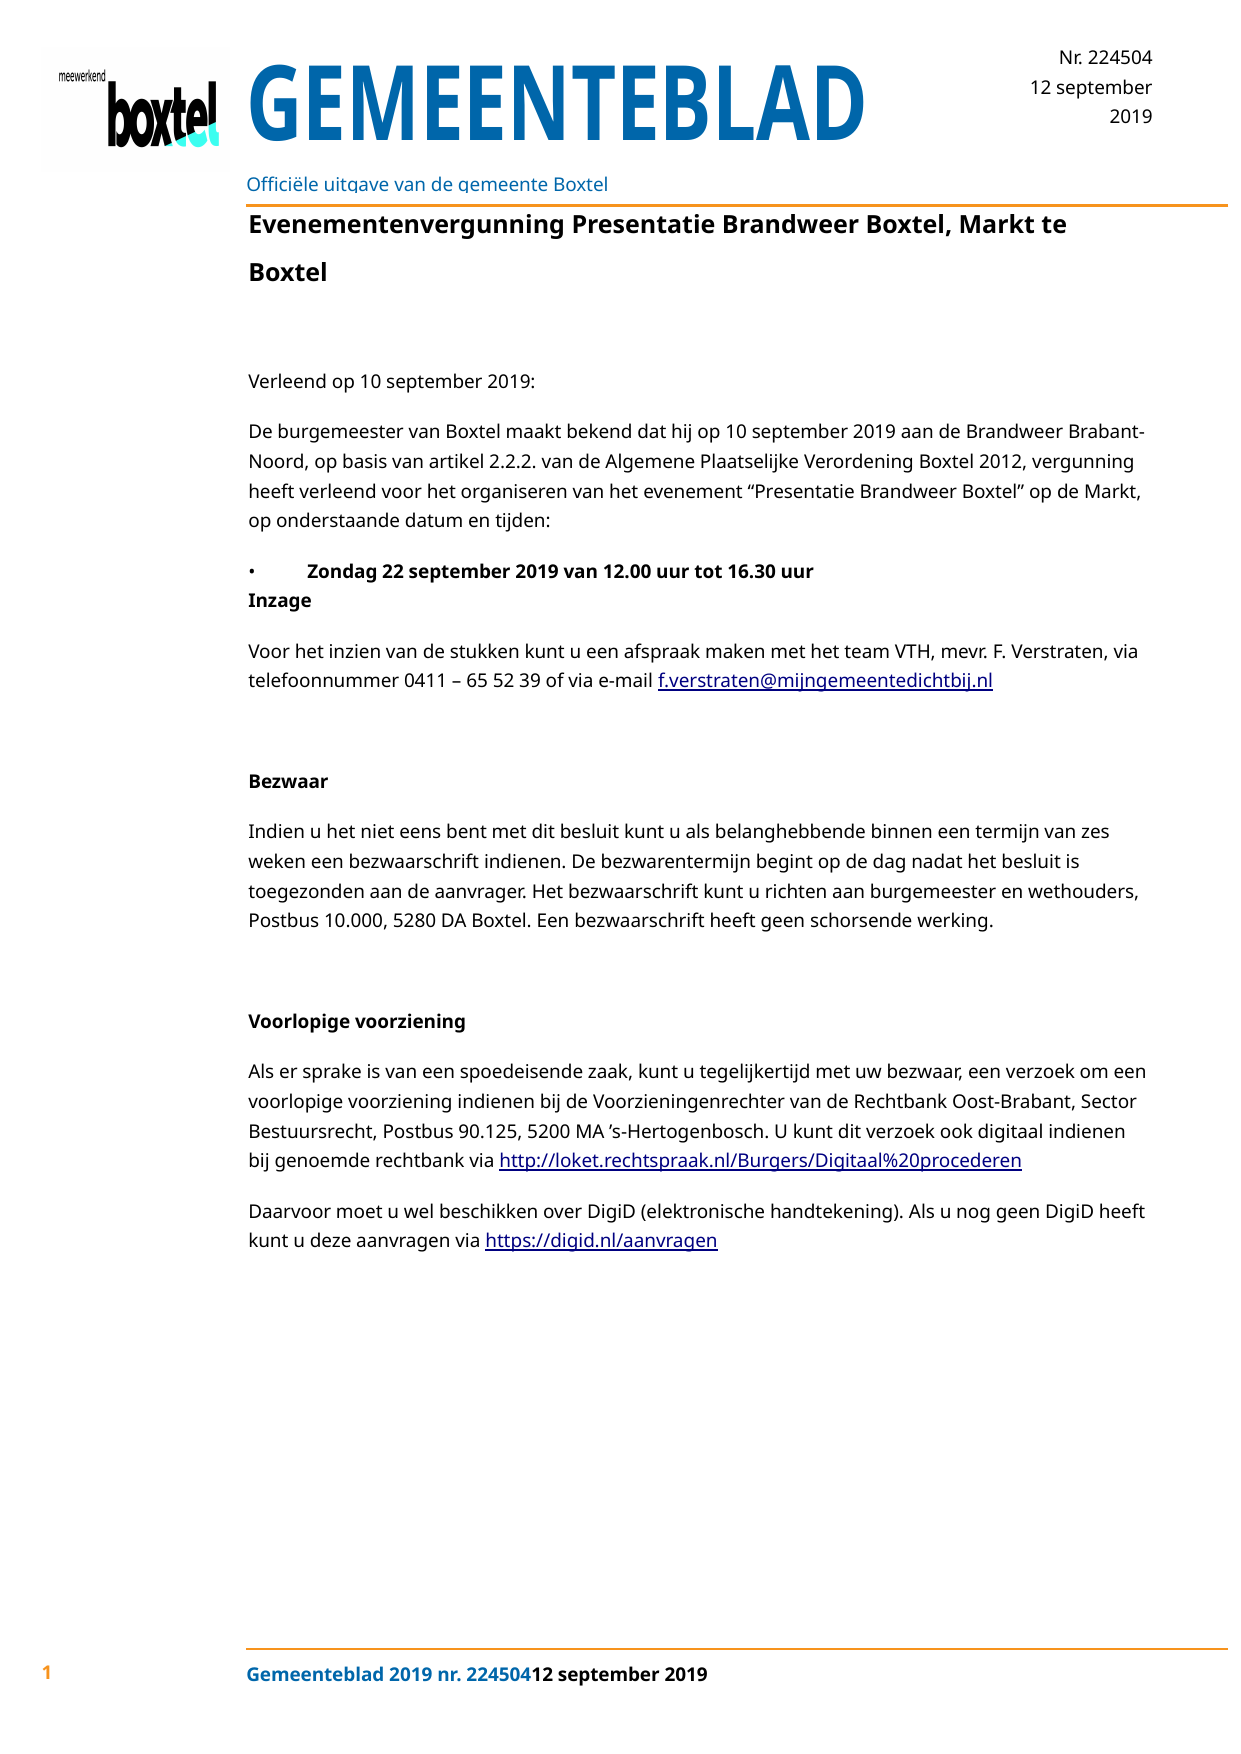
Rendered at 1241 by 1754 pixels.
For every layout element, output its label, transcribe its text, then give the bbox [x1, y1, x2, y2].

text Voor het inzien van de stukken kunt u een afspraak maken met het team VTH, mevr. F. Verstraten, via telefoonnummer 0411 – 65 52 39 of via e-mail f.verstraten@mijngemeentedichtbij.nl [248, 638, 1152, 693]
text Evenementenvergunning Presentatie Brandweer Boxtel, Markt te Boxtel [248, 207, 1152, 288]
text De burgemeester van Boxtel maakt bekend dat hij op 10 september 2019 aan de Brandweer Brabant-Noord, op basis van artikel 2.2.2. van de Algemene Plaatselijke Verordening Boxtel 2012, vergunning heeft verleend voor het organiseren van het evenement “Presentatie Brandweer Boxtel” op de Markt, op onderstaande datum en tijden: [248, 419, 1152, 533]
picture [41, 47, 231, 172]
text Verleend op 10 september 2019: [248, 368, 1152, 394]
text Indien u het niet eens bent met dit besluit kunt u als belanghebbende binnen een termijn van zes weken een bezwaarschrift indienen. De bezwarentermijn begint op de dag nadat het besluit is toegezonden aan de aanvrager. Het bezwaarschrift kunt u richten aan burgemeester en wethouders, Postbus 10.000, 5280 DA Boxtel. Een bezwaarschrift heeft geen schorsende werking. [248, 819, 1152, 933]
text Bezwaar [248, 768, 1152, 794]
text Voorlopige voorziening [248, 1008, 1152, 1034]
list Zondag 22 september 2019 van 12.00 uur tot 16.30 uur [248, 558, 1152, 584]
text Inzage [248, 587, 1152, 613]
text Daarvoor moet u wel beschikken over DigiD (elektronische handtekening). Als u nog geen DigiD heeft kunt u deze aanvragen via https://digid.nl/aanvragen [248, 1198, 1152, 1253]
text Als er sprake is van een spoedeisende zaak, kunt u tegelijkertijd met uw bezwaar, een verzoek om een voorlopige voorziening indienen bij de Voorzieningenrechter van de Rechtbank Oost-Brabant, Sector Bestuursrecht, Postbus 90.125, 5200 MA ’s-Hertogenbosch. U kunt dit verzoek ook digitaal indienen bij genoemde rechtbank via http://loket.rechtspraak.nl/Burgers/Digitaal%20procederen [248, 1059, 1152, 1173]
